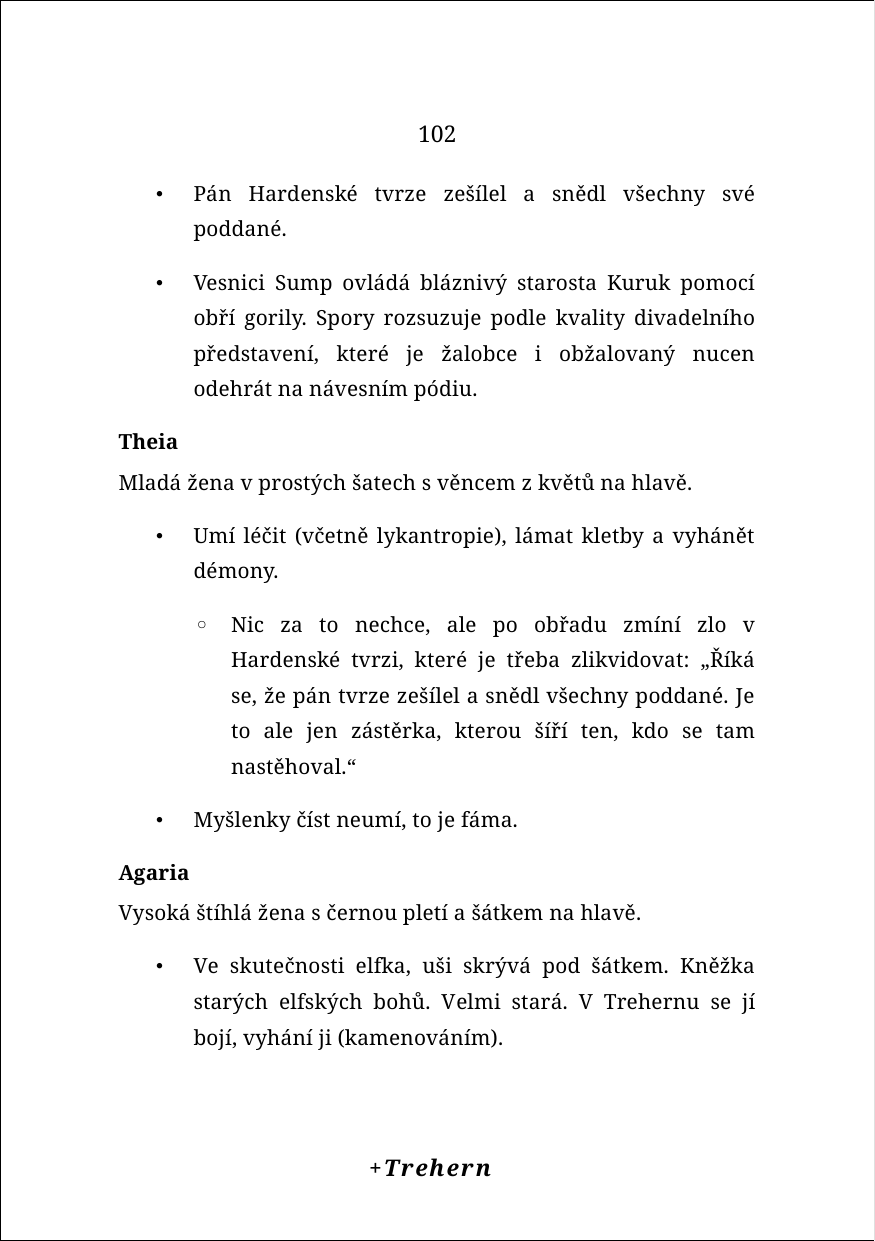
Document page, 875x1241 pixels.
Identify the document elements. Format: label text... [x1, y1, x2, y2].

list Pán Hardenské tvrze zešílel a snědl všechny své poddané. [156, 179, 756, 243]
text Mladá žena v prostých šatech s věncem z květů na hlavě. [118, 468, 756, 496]
list Umí léčit (včetně lykantropie), lámat kletby a vyhánět démony. [156, 521, 756, 585]
list Myšlenky číst neumí, to je fáma. [156, 805, 756, 833]
list Ve skutečnosti elfka, uši skrývá pod šátkem. Kněžka starých elfských bohů. Velmi stará. V Trehernu se jí bojí, vyhání ji (kamenováním). [156, 952, 756, 1051]
subtitle Agaria [118, 858, 756, 887]
subtitle Theia [118, 427, 756, 456]
list Nic za to nechce, ale po obřadu zmíní zlo v Hardenské tvrzi, které je třeba zlikvidovat: „Říká se, že pán tvrze zešílel a snědl všechny poddané. Je to ale jen zástěrka, kterou šíří ten, kdo se tam nastěhoval.“ [193, 610, 756, 780]
list Vesnici Sump ovládá bláznivý starosta Kuruk pomocí obří gorily. Spory rozsuzuje podle kvality divadelního představení, které je žalobce i obžalovaný nucen odehrát na návesním pódiu. [156, 268, 756, 403]
text Vysoká štíhlá žena s černou pletí a šátkem na hlavě. [118, 898, 756, 927]
